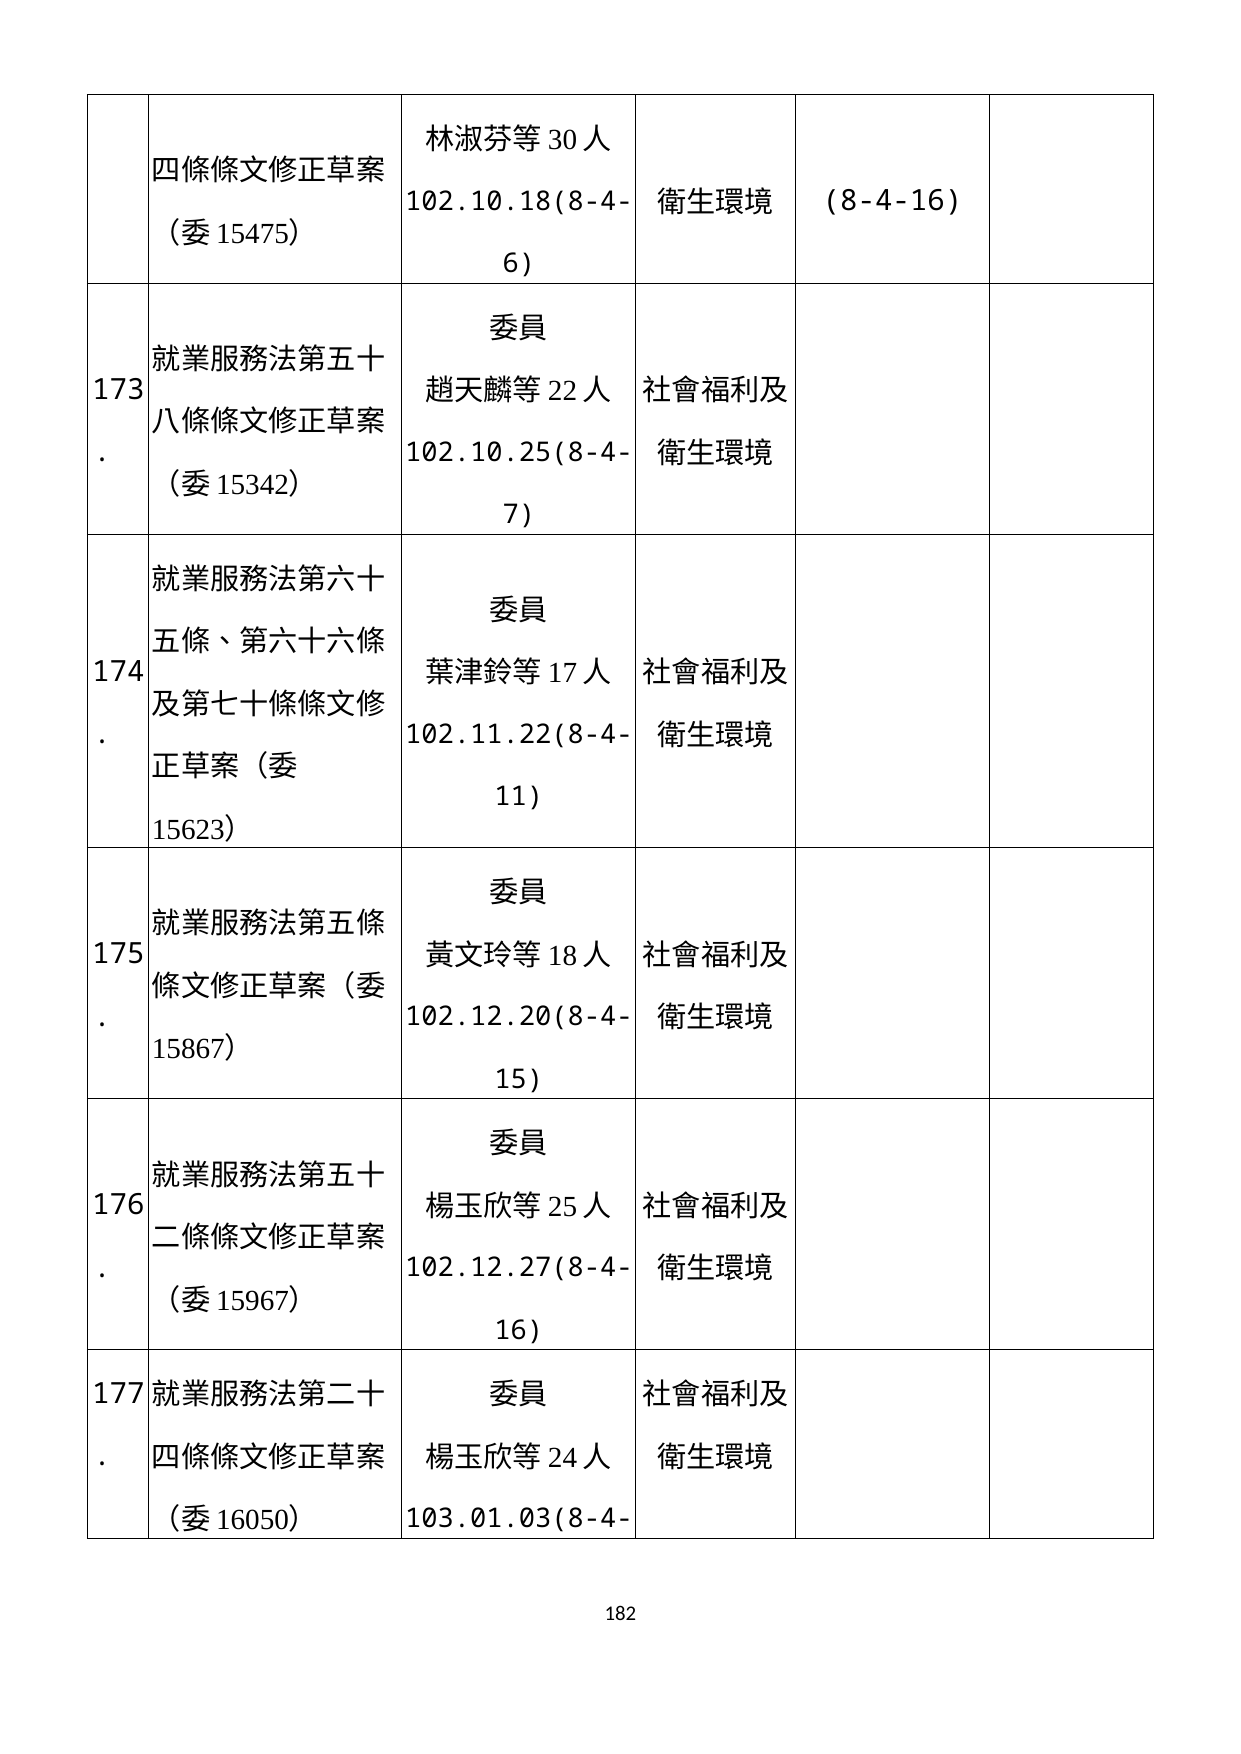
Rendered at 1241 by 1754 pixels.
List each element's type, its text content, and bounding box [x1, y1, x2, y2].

table_cell [990, 535, 1153, 847]
table_cell [796, 1350, 989, 1538]
table_cell 社會福利及衛生環境 [636, 535, 795, 847]
table_cell [990, 1099, 1153, 1349]
table_cell 就業服務法第五十二條條文修正草案（委15967） [149, 1099, 401, 1349]
table_cell 就業服務法第五十八條條文修正草案（委15342） [149, 284, 401, 534]
table_cell [88, 535, 148, 847]
table_cell 就業服務法第五條條文修正草案（委15867） [149, 848, 401, 1098]
table_cell [796, 535, 989, 847]
table_cell 社會福利及衛生環境 [636, 1099, 795, 1349]
table_cell [88, 848, 148, 1098]
table_cell [796, 848, 989, 1098]
table_cell 委員 黃文玲等18人102.12.20(8-4-15) [402, 848, 635, 1098]
table_cell [990, 848, 1153, 1098]
table_cell 社會福利及衛生環境 [636, 1350, 795, 1538]
table_cell 衛生環境 [636, 95, 795, 283]
table_cell (8-4-16) [796, 95, 989, 283]
table_cell 委員 趙天麟等22人102.10.25(8-4-7) [402, 284, 635, 534]
table_cell [88, 95, 148, 283]
table_cell 四條條文修正草案（委15475） [149, 95, 401, 283]
table_cell 就業服務法第六十五條、第六十六條及第七十條條文修正草案（委15623） [149, 535, 401, 847]
table_cell 委員 葉津鈴等17人102.11.22(8-4-11) [402, 535, 635, 847]
table_cell 委員 楊玉欣等24人103.01.03(8-4- [402, 1350, 635, 1538]
table_cell 就業服務法第二十四條條文修正草案（委16050） [149, 1350, 401, 1538]
table_cell [88, 1350, 148, 1538]
table_cell [796, 284, 989, 534]
table_cell 社會福利及衛生環境 [636, 284, 795, 534]
table_cell 林淑芬等30人102.10.18(8-4-6) [402, 95, 635, 283]
table_cell [990, 284, 1153, 534]
table_cell [796, 1099, 989, 1349]
table_cell 委員 楊玉欣等25人102.12.27(8-4-16) [402, 1099, 635, 1349]
table_cell [88, 284, 148, 534]
table_cell [88, 1099, 148, 1349]
table_cell 社會福利及衛生環境 [636, 848, 795, 1098]
table_cell [990, 95, 1153, 283]
table_cell [990, 1350, 1153, 1538]
